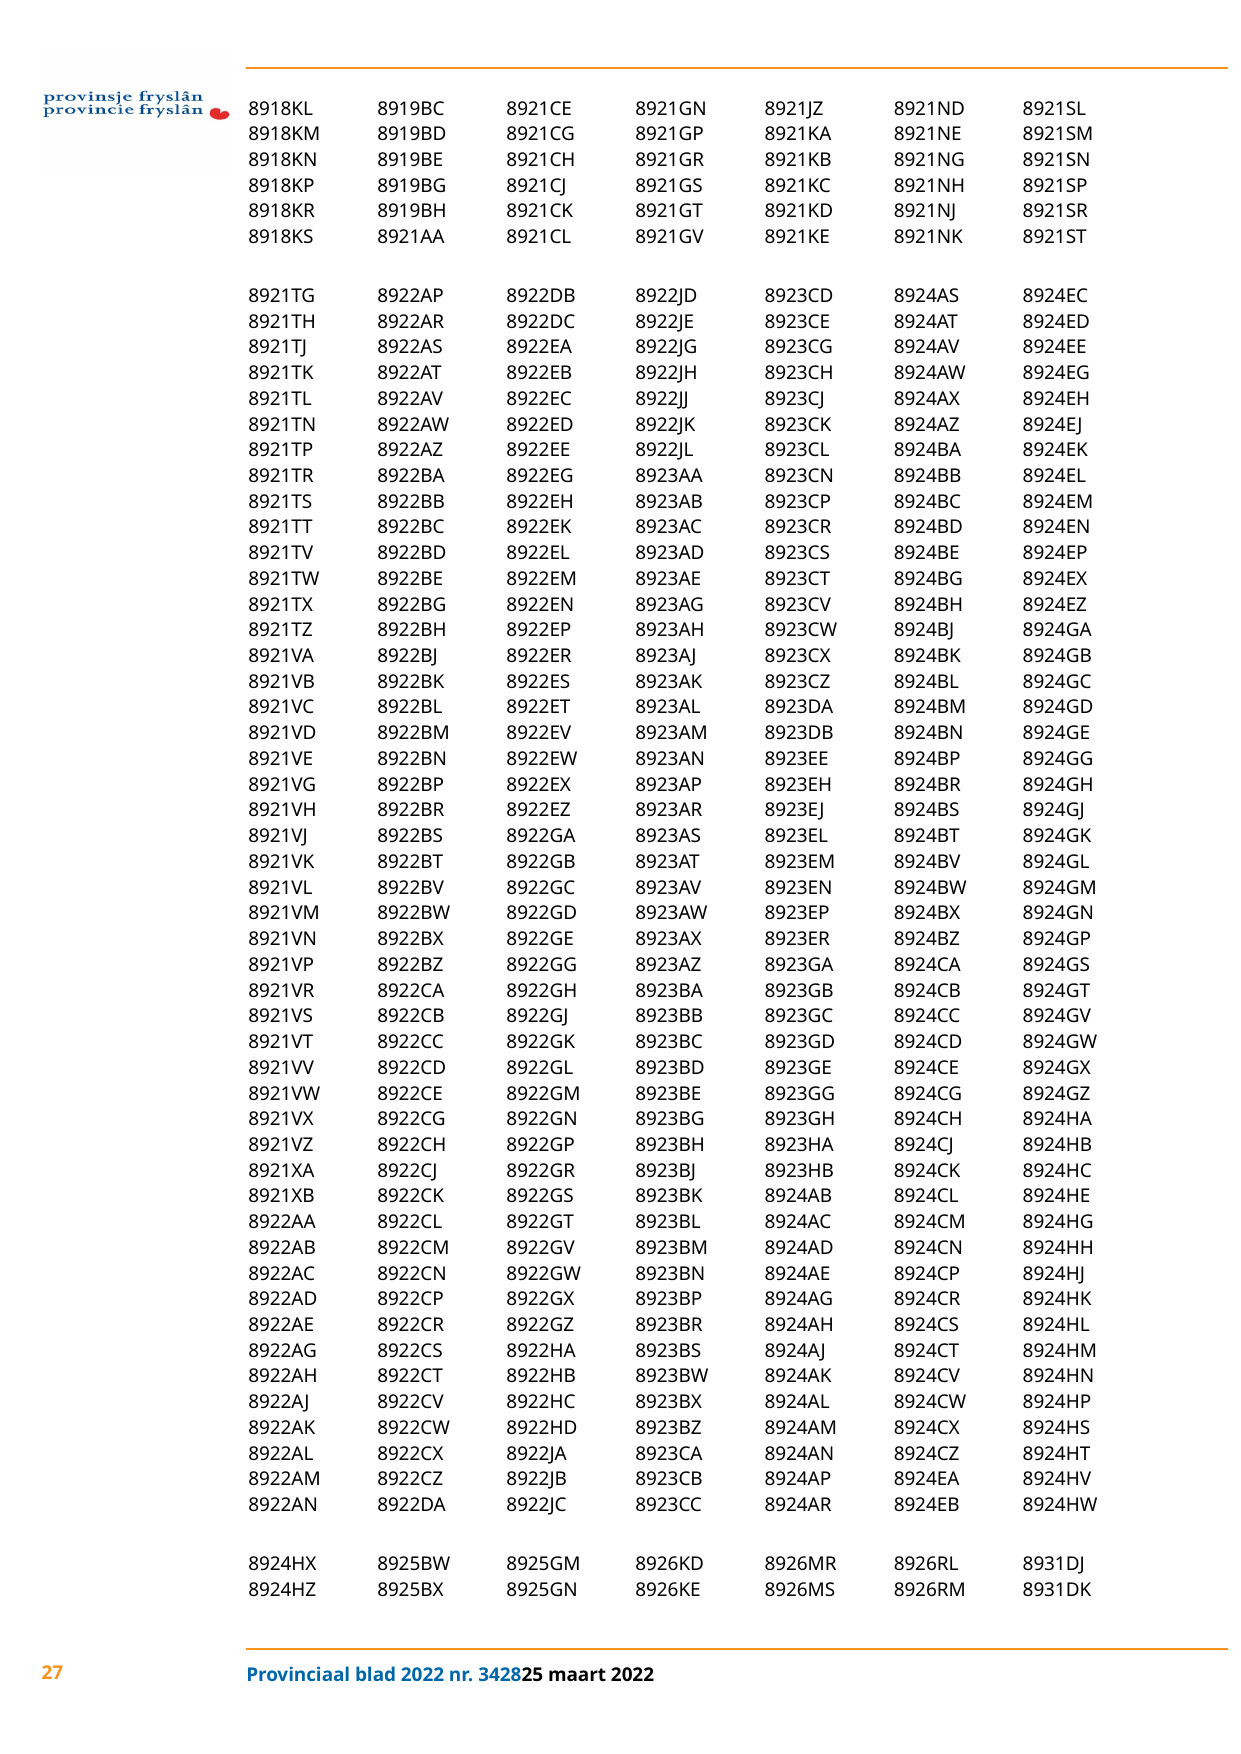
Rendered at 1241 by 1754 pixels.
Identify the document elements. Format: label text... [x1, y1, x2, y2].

table_cell 8921CL [506, 224, 635, 249]
table_cell 8922AB [248, 1234, 377, 1260]
table_cell 8921VG [248, 771, 377, 797]
table_cell 8923AL [635, 694, 764, 719]
table_cell 8922GT [506, 1208, 635, 1234]
table_cell 8921TZ [248, 617, 377, 642]
table_cell 8922EG [506, 462, 635, 488]
table_cell 8922ET [506, 694, 635, 719]
table_cell 8922AZ [377, 436, 506, 462]
table_cell 8924AT [894, 308, 1022, 333]
table_cell 8922AE [248, 1311, 377, 1337]
table_cell 8924BT [894, 823, 1022, 848]
table_cell 8921VP [248, 951, 377, 977]
table_cell 8924CD [894, 1028, 1022, 1054]
table_cell 8921ST [1023, 224, 1152, 249]
table_cell 8922HD [506, 1414, 635, 1440]
table_cell 8922AL [248, 1440, 377, 1466]
table_cell 8922CH [377, 1131, 506, 1157]
table_cell 8922EA [506, 334, 635, 359]
table_cell 8924AW [894, 359, 1022, 385]
table_cell 8924BL [894, 668, 1022, 694]
table_cell 8924GB [1023, 642, 1152, 668]
table_cell 8923AA [635, 462, 764, 488]
table_cell 8921TK [248, 359, 377, 385]
table_cell 8924CX [894, 1414, 1022, 1440]
table_header 8924EC [1023, 282, 1152, 308]
table_cell 8924BC [894, 488, 1022, 514]
table_cell 8918KR [248, 198, 377, 223]
table_cell 8922GE [506, 925, 635, 951]
table_cell 8923BE [635, 1080, 764, 1105]
table_cell 8922BT [377, 848, 506, 874]
table_cell 8922CE [377, 1080, 506, 1105]
table_cell 8921KE [764, 224, 893, 249]
table_cell 8921NJ [894, 198, 1022, 223]
table_cell 8922JJ [635, 385, 764, 411]
table_cell 8922AS [377, 334, 506, 359]
table_cell 8923BW [635, 1363, 764, 1388]
table_cell 8924AD [764, 1234, 893, 1260]
table_cell 8924HT [1023, 1440, 1152, 1466]
table_cell 8923BJ [635, 1157, 764, 1183]
table_cell 8923AT [635, 848, 764, 874]
table_cell 8923BZ [635, 1414, 764, 1440]
table_cell 8923CW [764, 617, 893, 642]
table_cell 8924GK [1023, 823, 1152, 848]
table_cell 8921TH [248, 308, 377, 333]
table_cell 8921CH [506, 146, 635, 172]
table_cell 8923HB [764, 1157, 893, 1183]
table_cell 8923BA [635, 977, 764, 1002]
table_cell 8924BX [894, 900, 1022, 925]
table_cell 8921VE [248, 745, 377, 771]
table_cell 8921SN [1023, 146, 1152, 172]
table_cell 8924HS [1023, 1414, 1152, 1440]
table_cell 8924AM [764, 1414, 893, 1440]
table_cell 8924BD [894, 514, 1022, 539]
table_cell 8921CJ [506, 172, 635, 198]
table_cell 8922GP [506, 1131, 635, 1157]
table_cell 8925GN [506, 1576, 635, 1601]
table_cell 8923AZ [635, 951, 764, 977]
table_cell 8924EM [1023, 488, 1152, 514]
table_cell 8922AK [248, 1414, 377, 1440]
table_cell 8926MS [764, 1576, 893, 1601]
table_cell 8926RM [894, 1576, 1022, 1601]
table_cell 8921NK [894, 224, 1022, 249]
table_cell 8923BB [635, 1003, 764, 1028]
table_cell 8921AA [377, 224, 506, 249]
table_cell 8924CC [894, 1003, 1022, 1028]
table_cell 8922GV [506, 1234, 635, 1260]
table_cell 8922CN [377, 1260, 506, 1286]
table_cell 8922BH [377, 617, 506, 642]
table_cell 8922EC [506, 385, 635, 411]
table_cell 8921SM [1023, 121, 1152, 146]
table_cell 8924EL [1023, 462, 1152, 488]
table_cell 8922JH [635, 359, 764, 385]
table_cell 8924AE [764, 1260, 893, 1286]
table_cell 8923AK [635, 668, 764, 694]
table_cell 8921ND [894, 95, 1022, 121]
table_cell 8921GT [635, 198, 764, 223]
table_cell 8921VS [248, 1003, 377, 1028]
table_cell 8924HM [1023, 1337, 1152, 1363]
table_cell 8922CD [377, 1054, 506, 1080]
table_cell 8922BB [377, 488, 506, 514]
table_cell 8922EN [506, 591, 635, 617]
table_cell 8924GH [1023, 771, 1152, 797]
table_cell 8921TW [248, 565, 377, 591]
table_cell 8923AJ [635, 642, 764, 668]
table_cell 8922AM [248, 1466, 377, 1491]
table_cell 8924HN [1023, 1363, 1152, 1388]
table_cell 8924BP [894, 745, 1022, 771]
table_cell 8922EH [506, 488, 635, 514]
table_cell 8924BV [894, 848, 1022, 874]
table_cell 8922GS [506, 1183, 635, 1208]
table_cell 8918KL [248, 95, 377, 121]
table_cell 8921VT [248, 1028, 377, 1054]
table_header 8922JD [635, 282, 764, 308]
table_cell 8923BN [635, 1260, 764, 1286]
table_cell 8924AV [894, 334, 1022, 359]
table_cell 8921VZ [248, 1131, 377, 1157]
table_cell 8921NG [894, 146, 1022, 172]
table_cell 8922CS [377, 1337, 506, 1363]
table_cell 8921GS [635, 172, 764, 198]
table_cell 8922BW [377, 900, 506, 925]
table_cell 8922CR [377, 1311, 506, 1337]
table_cell 8922GD [506, 900, 635, 925]
table_cell 8924CB [894, 977, 1022, 1002]
table_cell 8924CM [894, 1208, 1022, 1234]
table_cell 8922EZ [506, 797, 635, 822]
table_cell 8923GD [764, 1028, 893, 1054]
table_cell 8922AW [377, 411, 506, 436]
table_cell 8919BH [377, 198, 506, 223]
table_cell 8923EN [764, 874, 893, 899]
table_cell 8923ER [764, 925, 893, 951]
table_cell 8924HA [1023, 1105, 1152, 1131]
table_cell 8921NH [894, 172, 1022, 198]
table_cell 8921XB [248, 1183, 377, 1208]
table_cell 8923AE [635, 565, 764, 591]
table_cell 8921TX [248, 591, 377, 617]
table_cell 8921TJ [248, 334, 377, 359]
table_cell 8924CR [894, 1286, 1022, 1311]
table_cell 8922AR [377, 308, 506, 333]
table_cell 8924EX [1023, 565, 1152, 591]
table_cell 8922HA [506, 1337, 635, 1363]
table_cell 8921CK [506, 198, 635, 223]
table_cell 8922GL [506, 1054, 635, 1080]
table_header 8926KD [635, 1550, 764, 1576]
table_cell 8922ED [506, 411, 635, 436]
table_cell 8924GM [1023, 874, 1152, 899]
table_cell 8923CK [764, 411, 893, 436]
table_cell 8922HC [506, 1389, 635, 1414]
table_cell 8923AG [635, 591, 764, 617]
table_cell 8923GB [764, 977, 893, 1002]
table_cell 8923AC [635, 514, 764, 539]
table_cell 8923AM [635, 720, 764, 745]
table_cell 8922BA [377, 462, 506, 488]
table_cell 8923EL [764, 823, 893, 848]
table_cell 8923EP [764, 900, 893, 925]
table_cell 8924AH [764, 1311, 893, 1337]
table_cell 8924EZ [1023, 591, 1152, 617]
table_cell 8923AW [635, 900, 764, 925]
table_cell 8921VX [248, 1105, 377, 1131]
table_cell 8924HC [1023, 1157, 1152, 1183]
table_cell 8922CX [377, 1440, 506, 1466]
table_cell 8924GG [1023, 745, 1152, 771]
table_cell 8923CC [635, 1491, 764, 1517]
table_cell 8921KC [764, 172, 893, 198]
table_cell 8922JC [506, 1491, 635, 1517]
table_cell 8924GC [1023, 668, 1152, 694]
table_cell 8924GV [1023, 1003, 1152, 1028]
table_cell 8922BP [377, 771, 506, 797]
table_cell 8919BE [377, 146, 506, 172]
table_cell 8922JE [635, 308, 764, 333]
table_cell 8924AP [764, 1466, 893, 1491]
table_cell 8924AR [764, 1491, 893, 1517]
table_cell 8922AN [248, 1491, 377, 1517]
table_cell 8922GW [506, 1260, 635, 1286]
table_cell 8924EE [1023, 334, 1152, 359]
table_cell 8924CZ [894, 1440, 1022, 1466]
table_cell 8922EK [506, 514, 635, 539]
table_cell 8922EP [506, 617, 635, 642]
table_cell 8921VD [248, 720, 377, 745]
table_cell 8924CJ [894, 1131, 1022, 1157]
table_cell 8924BW [894, 874, 1022, 899]
table_cell 8922CL [377, 1208, 506, 1234]
table_cell 8923AN [635, 745, 764, 771]
table_cell 8923CB [635, 1466, 764, 1491]
table_cell 8924GZ [1023, 1080, 1152, 1105]
table_cell 8924BM [894, 694, 1022, 719]
table_cell 8924AB [764, 1183, 893, 1208]
table_cell 8922JB [506, 1466, 635, 1491]
table_cell 8924HE [1023, 1183, 1152, 1208]
table_cell 8922EE [506, 436, 635, 462]
table_cell 8923GE [764, 1054, 893, 1080]
table_cell 8922GJ [506, 1003, 635, 1028]
table_cell 8924BG [894, 565, 1022, 591]
table_cell 8921KB [764, 146, 893, 172]
table_cell 8922CP [377, 1286, 506, 1311]
table_cell 8923AS [635, 823, 764, 848]
table_header 8923CD [764, 282, 893, 308]
table_header 8925GM [506, 1550, 635, 1576]
table_cell 8923CP [764, 488, 893, 514]
table_cell 8922GC [506, 874, 635, 899]
table_cell 8924HZ [248, 1576, 377, 1601]
table_cell 8924CT [894, 1337, 1022, 1363]
table_cell 8923CS [764, 539, 893, 565]
table_cell 8924HV [1023, 1466, 1152, 1491]
table_cell 8922GH [506, 977, 635, 1002]
table_cell 8923BG [635, 1105, 764, 1131]
picture [41, 47, 231, 172]
table_cell 8921VC [248, 694, 377, 719]
table_cell 8922BM [377, 720, 506, 745]
table_cell 8922CG [377, 1105, 506, 1131]
table_header 8924HX [248, 1550, 377, 1576]
table_cell 8922BN [377, 745, 506, 771]
table_cell 8922GX [506, 1286, 635, 1311]
table_cell 8918KS [248, 224, 377, 249]
table_cell 8924BB [894, 462, 1022, 488]
table_cell 8921TS [248, 488, 377, 514]
table_cell 8922BC [377, 514, 506, 539]
table_cell 8924EH [1023, 385, 1152, 411]
table_cell 8924GJ [1023, 797, 1152, 822]
table_cell 8924EP [1023, 539, 1152, 565]
table_header 8926MR [764, 1550, 893, 1576]
table_cell 8921GR [635, 146, 764, 172]
table_cell 8921VW [248, 1080, 377, 1105]
table_cell 8924AN [764, 1440, 893, 1466]
table_cell 8924BS [894, 797, 1022, 822]
table_cell 8921VV [248, 1054, 377, 1080]
table_cell 8923BH [635, 1131, 764, 1157]
table_cell 8924GP [1023, 925, 1152, 951]
table_cell 8924HH [1023, 1234, 1152, 1260]
table_cell 8921TL [248, 385, 377, 411]
table_cell 8922BL [377, 694, 506, 719]
table_cell 8922AJ [248, 1389, 377, 1414]
table_cell 8924BE [894, 539, 1022, 565]
table_cell 8924BN [894, 720, 1022, 745]
table_cell 8921VR [248, 977, 377, 1002]
table_cell 8922GN [506, 1105, 635, 1131]
table_cell 8919BC [377, 95, 506, 121]
table_cell 8921KA [764, 121, 893, 146]
table_cell 8922CT [377, 1363, 506, 1388]
table_cell 8921TP [248, 436, 377, 462]
table_cell 8923CR [764, 514, 893, 539]
table_header 8922DB [506, 282, 635, 308]
table_cell 8923CX [764, 642, 893, 668]
table_cell 8923EH [764, 771, 893, 797]
table_cell 8924CH [894, 1105, 1022, 1131]
table_cell 8922BZ [377, 951, 506, 977]
table_cell 8923CE [764, 308, 893, 333]
table_cell 8918KP [248, 172, 377, 198]
table_cell 8922AH [248, 1363, 377, 1388]
table_cell 8921XA [248, 1157, 377, 1183]
table_cell 8922JG [635, 334, 764, 359]
table_cell 8924AX [894, 385, 1022, 411]
table_cell 8922EW [506, 745, 635, 771]
table_cell 8922DC [506, 308, 635, 333]
table_cell 8922BR [377, 797, 506, 822]
table_cell 8923CV [764, 591, 893, 617]
table_header 8924AS [894, 282, 1022, 308]
table_cell 8923AH [635, 617, 764, 642]
table_cell 8924HJ [1023, 1260, 1152, 1286]
table_cell 8921CE [506, 95, 635, 121]
table_cell 8918KN [248, 146, 377, 172]
table_cell 8922EX [506, 771, 635, 797]
table_cell 8921VB [248, 668, 377, 694]
table_cell 8924CE [894, 1054, 1022, 1080]
table_cell 8922HB [506, 1363, 635, 1388]
table_cell 8924HG [1023, 1208, 1152, 1234]
table_cell 8921TN [248, 411, 377, 436]
table_cell 8921SR [1023, 198, 1152, 223]
table_cell 8921GV [635, 224, 764, 249]
table_cell 8923CL [764, 436, 893, 462]
table_cell 8921GN [635, 95, 764, 121]
table_cell 8923BR [635, 1311, 764, 1337]
table_cell 8922GB [506, 848, 635, 874]
table_cell 8923CN [764, 462, 893, 488]
table_cell 8923AB [635, 488, 764, 514]
table_cell 8922CB [377, 1003, 506, 1028]
table_cell 8922EV [506, 720, 635, 745]
table_cell 8924CN [894, 1234, 1022, 1260]
table_cell 8921VN [248, 925, 377, 951]
table_cell 8923CT [764, 565, 893, 591]
table_cell 8923BP [635, 1286, 764, 1311]
table_header 8931DJ [1023, 1550, 1152, 1576]
table_cell 8922CM [377, 1234, 506, 1260]
table_cell 8922GA [506, 823, 635, 848]
table_cell 8922AD [248, 1286, 377, 1311]
table_cell 8923BL [635, 1208, 764, 1234]
table_cell 8922ES [506, 668, 635, 694]
table_cell 8922AV [377, 385, 506, 411]
table_cell 8922AT [377, 359, 506, 385]
table_cell 8923GH [764, 1105, 893, 1131]
table_cell 8922ER [506, 642, 635, 668]
table_cell 8924CA [894, 951, 1022, 977]
table_cell 8924EK [1023, 436, 1152, 462]
table_cell 8922CJ [377, 1157, 506, 1183]
table_cell 8924EJ [1023, 411, 1152, 436]
table_cell 8923CH [764, 359, 893, 385]
table_cell 8922AA [248, 1208, 377, 1234]
table_cell 8924CP [894, 1260, 1022, 1286]
table_cell 8921VM [248, 900, 377, 925]
table_cell 8922JA [506, 1440, 635, 1466]
table_cell 8931DK [1023, 1576, 1152, 1601]
table_cell 8922BE [377, 565, 506, 591]
table_cell 8922BG [377, 591, 506, 617]
table_cell 8924EN [1023, 514, 1152, 539]
table_cell 8921SP [1023, 172, 1152, 198]
table_cell 8923AX [635, 925, 764, 951]
table_cell 8923CZ [764, 668, 893, 694]
table_cell 8923AV [635, 874, 764, 899]
table_cell 8922BV [377, 874, 506, 899]
table_cell 8921VA [248, 642, 377, 668]
table_cell 8921VK [248, 848, 377, 874]
table_cell 8921NE [894, 121, 1022, 146]
table_cell 8923CJ [764, 385, 893, 411]
table_cell 8921VL [248, 874, 377, 899]
table_header 8925BW [377, 1550, 506, 1576]
table_cell 8926KE [635, 1576, 764, 1601]
table_cell 8924AL [764, 1389, 893, 1414]
table_cell 8924GN [1023, 900, 1152, 925]
table_cell 8923EJ [764, 797, 893, 822]
table_cell 8922CC [377, 1028, 506, 1054]
table_cell 8924GW [1023, 1028, 1152, 1054]
table_cell 8923BD [635, 1054, 764, 1080]
table_cell 8924CV [894, 1363, 1022, 1388]
table_cell 8922JK [635, 411, 764, 436]
table_cell 8924GL [1023, 848, 1152, 874]
table_cell 8924AZ [894, 411, 1022, 436]
table_cell 8923AP [635, 771, 764, 797]
table_cell 8923HA [764, 1131, 893, 1157]
table_cell 8923BC [635, 1028, 764, 1054]
table_cell 8924CW [894, 1389, 1022, 1414]
table_cell 8921TV [248, 539, 377, 565]
table_cell 8923EM [764, 848, 893, 874]
table_cell 8924GT [1023, 977, 1152, 1002]
table_cell 8922BK [377, 668, 506, 694]
table_cell 8921VH [248, 797, 377, 822]
table_cell 8922CW [377, 1414, 506, 1440]
table_cell 8923BS [635, 1337, 764, 1363]
table_cell 8924GE [1023, 720, 1152, 745]
table_cell 8919BG [377, 172, 506, 198]
table_cell 8923CA [635, 1440, 764, 1466]
table_cell 8924HB [1023, 1131, 1152, 1157]
table_cell 8924BH [894, 591, 1022, 617]
table_cell 8919BD [377, 121, 506, 146]
table_cell 8923BX [635, 1389, 764, 1414]
table_cell 8922GZ [506, 1311, 635, 1337]
table_cell 8923DA [764, 694, 893, 719]
table_cell 8922CA [377, 977, 506, 1002]
table_cell 8922BX [377, 925, 506, 951]
table_cell 8918KM [248, 121, 377, 146]
table_cell 8922JL [635, 436, 764, 462]
table_cell 8922DA [377, 1491, 506, 1517]
table_header 8922AP [377, 282, 506, 308]
table_cell 8924AK [764, 1363, 893, 1388]
table_cell 8922AG [248, 1337, 377, 1363]
table_cell 8924CS [894, 1311, 1022, 1337]
table_cell 8924BA [894, 436, 1022, 462]
table_cell 8921VJ [248, 823, 377, 848]
table_cell 8922EB [506, 359, 635, 385]
table_cell 8924CG [894, 1080, 1022, 1105]
table_cell 8923BM [635, 1234, 764, 1260]
table_cell 8921SL [1023, 95, 1152, 121]
table_cell 8924EA [894, 1466, 1022, 1491]
table_cell 8923GA [764, 951, 893, 977]
table_cell 8924BK [894, 642, 1022, 668]
table_cell 8921TT [248, 514, 377, 539]
table_cell 8924HP [1023, 1389, 1152, 1414]
table_cell 8921TR [248, 462, 377, 488]
table_cell 8922BS [377, 823, 506, 848]
table_cell 8923GC [764, 1003, 893, 1028]
table_cell 8922GG [506, 951, 635, 977]
table_cell 8924HK [1023, 1286, 1152, 1311]
table_cell 8923CG [764, 334, 893, 359]
table_cell 8924AG [764, 1286, 893, 1311]
table_cell 8925BX [377, 1576, 506, 1601]
table_cell 8921CG [506, 121, 635, 146]
table_cell 8922CK [377, 1183, 506, 1208]
table_cell 8924GA [1023, 617, 1152, 642]
table_cell 8924GX [1023, 1054, 1152, 1080]
table_cell 8924AC [764, 1208, 893, 1234]
table_cell 8924BZ [894, 925, 1022, 951]
table_cell 8922CV [377, 1389, 506, 1414]
table_cell 8924EB [894, 1491, 1022, 1517]
table_cell 8924GD [1023, 694, 1152, 719]
table_cell 8923EE [764, 745, 893, 771]
table_cell 8924HL [1023, 1311, 1152, 1337]
table_cell 8921GP [635, 121, 764, 146]
table_cell 8922GR [506, 1157, 635, 1183]
table_cell 8924HW [1023, 1491, 1152, 1517]
table_cell 8924AJ [764, 1337, 893, 1363]
table_cell 8924CL [894, 1183, 1022, 1208]
table_header 8926RL [894, 1550, 1022, 1576]
table_cell 8923AR [635, 797, 764, 822]
table_cell 8922EM [506, 565, 635, 591]
table_cell 8922BD [377, 539, 506, 565]
table_header 8921TG [248, 282, 377, 308]
table_cell 8922BJ [377, 642, 506, 668]
table_cell 8921KD [764, 198, 893, 223]
table_cell 8922GK [506, 1028, 635, 1054]
table_cell 8922CZ [377, 1466, 506, 1491]
table_cell 8924GS [1023, 951, 1152, 977]
table_cell 8923AD [635, 539, 764, 565]
table_cell 8922GM [506, 1080, 635, 1105]
table_cell 8923BK [635, 1183, 764, 1208]
table_cell 8923GG [764, 1080, 893, 1105]
table_cell 8924EG [1023, 359, 1152, 385]
table_cell 8924ED [1023, 308, 1152, 333]
table_cell 8924BR [894, 771, 1022, 797]
table_cell 8923DB [764, 720, 893, 745]
table_cell 8921JZ [764, 95, 893, 121]
table_cell 8924BJ [894, 617, 1022, 642]
table_cell 8922EL [506, 539, 635, 565]
table_cell 8924CK [894, 1157, 1022, 1183]
table_cell 8922AC [248, 1260, 377, 1286]
